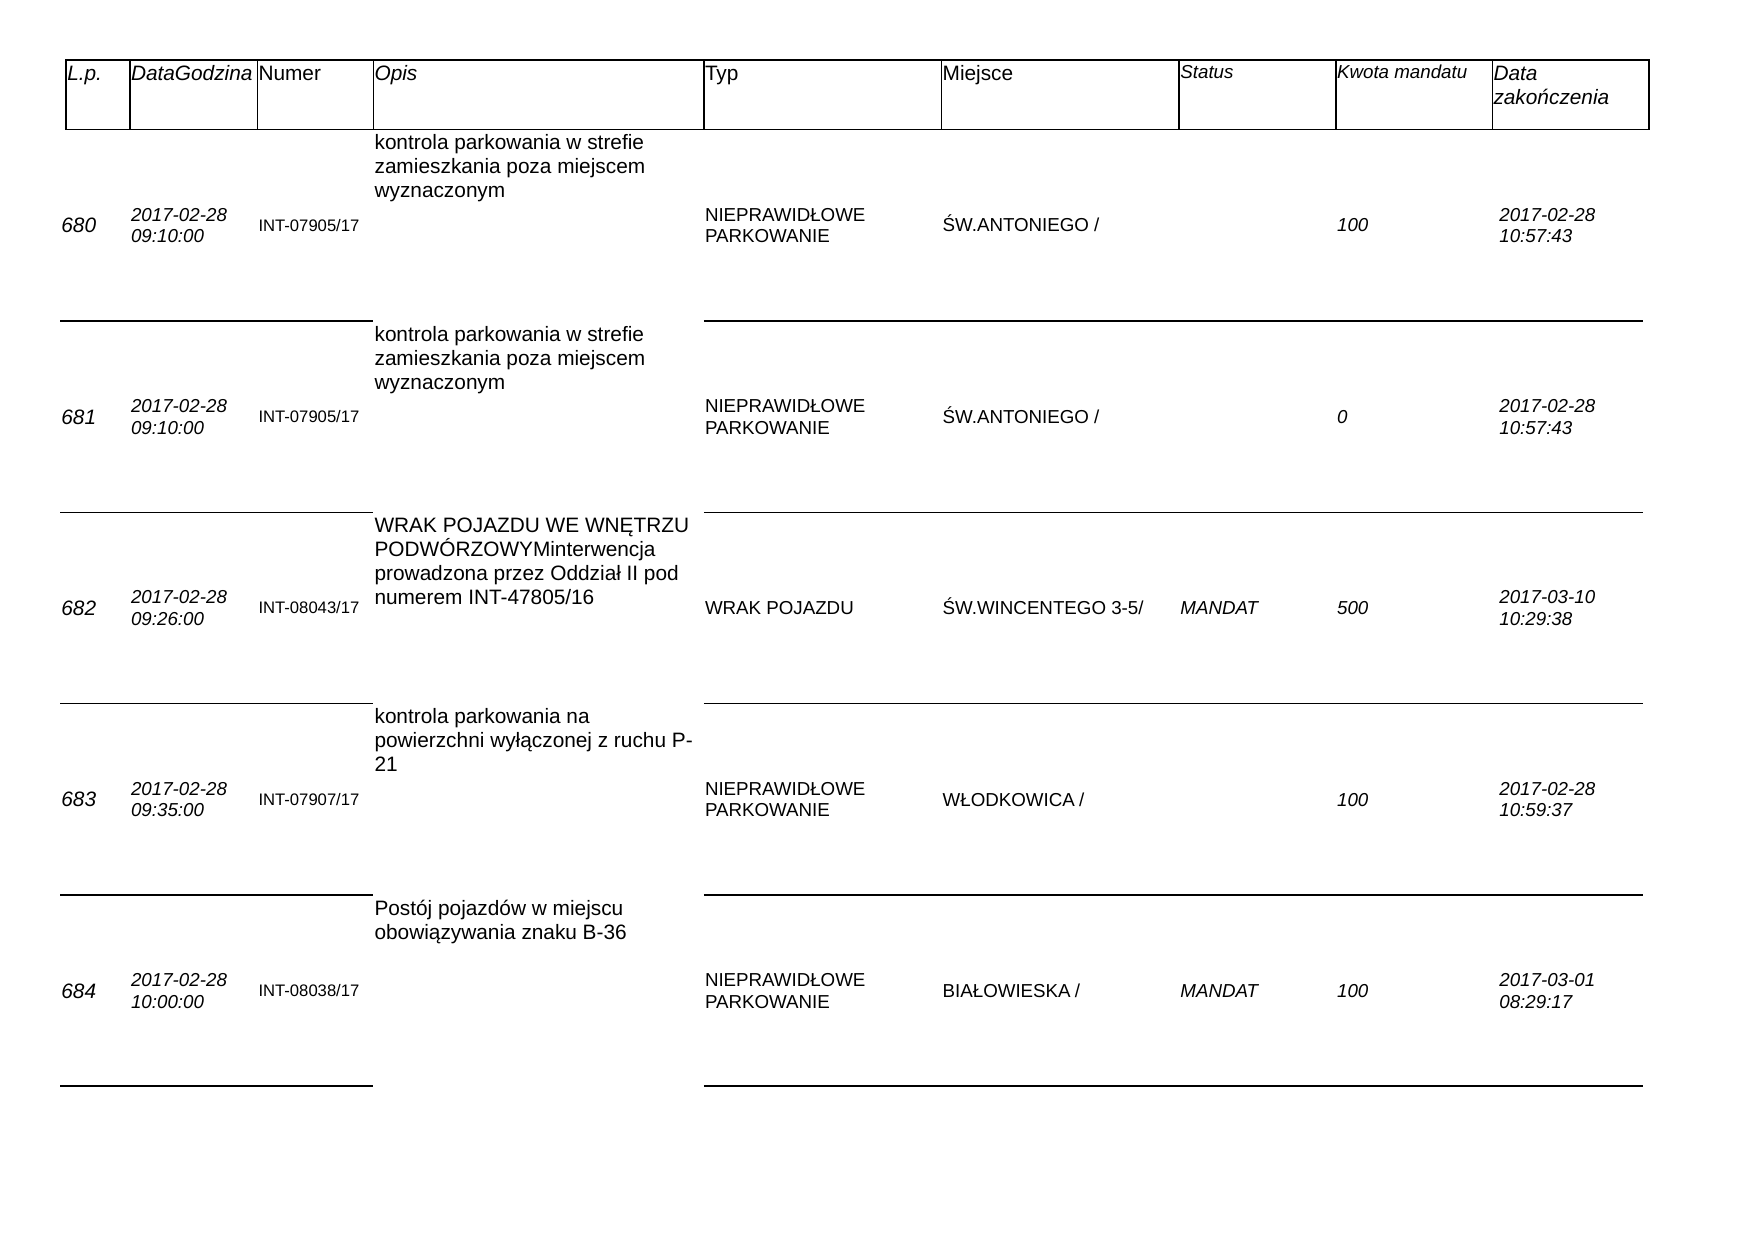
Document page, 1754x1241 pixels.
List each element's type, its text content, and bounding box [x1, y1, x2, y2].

table_cell 2017-02-28 09:10:00 [130, 130, 257, 320]
table_cell [1643, 894, 1649, 1085]
table_cell 681 [60, 322, 130, 511]
table_header Status [1180, 61, 1335, 129]
table_cell INT-07905/17 [257, 130, 373, 320]
table_cell 680 [60, 129, 130, 320]
table_header Typ [705, 61, 941, 129]
table_cell ŚW.ANTONIEGO / [941, 322, 1179, 511]
table_cell 684 [60, 896, 130, 1085]
table_cell [1643, 511, 1649, 703]
table_header Opis [374, 61, 703, 129]
table_cell [1643, 130, 1649, 320]
table_cell MANDAT [1179, 513, 1336, 703]
table_cell 2017-02-28 10:00:00 [130, 896, 257, 1085]
table_cell kontrola parkowania w strefie zamieszkania poza miejscem wyznaczonym [373, 320, 704, 511]
table_cell NIEPRAWIDŁOWE PARKOWANIE [704, 704, 941, 894]
table_cell kontrola parkowania w strefie zamieszkania poza miejscem wyznaczonym [373, 130, 704, 320]
table_cell [1643, 703, 1649, 894]
table_cell 2017-02-28 09:10:00 [130, 322, 257, 511]
table_cell 2017-02-28 10:57:43 [1498, 130, 1643, 320]
table_cell ŚW.ANTONIEGO / [941, 130, 1179, 320]
table_cell 2017-02-28 10:57:43 [1498, 322, 1643, 511]
table_cell WRAK POJAZDU WE WNĘTRZU PODWÓRZOWYMinterwencja prowadzona przez Oddział II pod numerem INT-47805/16 [373, 511, 704, 703]
table_cell INT-07905/17 [257, 322, 373, 511]
table_cell INT-08038/17 [257, 896, 373, 1085]
table_header Data zakończenia [1493, 61, 1648, 129]
table_cell 100 [1336, 704, 1498, 894]
table_cell 2017-02-28 10:59:37 [1498, 704, 1643, 894]
table_cell 100 [1336, 130, 1498, 320]
table_cell NIEPRAWIDŁOWE PARKOWANIE [704, 896, 941, 1085]
table_cell kontrola parkowania na powierzchni wyłączonej z ruchu P-21 [373, 703, 704, 894]
table_cell [1643, 320, 1649, 511]
table_header Miejsce [942, 61, 1178, 129]
table_cell [1179, 322, 1336, 511]
table_cell ŚW.WINCENTEGO 3-5/ [941, 513, 1179, 703]
table_cell 683 [60, 704, 130, 894]
table_header L.p. [67, 61, 129, 129]
table_cell BIAŁOWIESKA / [941, 896, 1179, 1085]
table_cell NIEPRAWIDŁOWE PARKOWANIE [704, 322, 941, 511]
table_cell WRAK POJAZDU [704, 513, 941, 703]
table_cell 2017-02-28 09:35:00 [130, 704, 257, 894]
table_cell NIEPRAWIDŁOWE PARKOWANIE [704, 130, 941, 320]
table_cell Postój pojazdów w miejscu obowiązywania znaku B-36 [373, 894, 704, 1085]
table_cell INT-07907/17 [257, 704, 373, 894]
table_header Kwota mandatu [1337, 61, 1492, 129]
table_cell 682 [60, 513, 130, 703]
table_cell [1179, 704, 1336, 894]
table_cell 100 [1336, 896, 1498, 1085]
table_cell MANDAT [1179, 896, 1336, 1085]
table_cell 500 [1336, 513, 1498, 703]
table_cell [1179, 130, 1336, 320]
table_cell 2017-02-28 09:26:00 [130, 513, 257, 703]
table_cell WŁODKOWICA / [941, 704, 1179, 894]
table_cell INT-08043/17 [257, 513, 373, 703]
table_header [60, 59, 65, 129]
table_header Numer [258, 61, 373, 129]
table_header DataGodzina [131, 61, 257, 129]
table_cell 2017-03-10 10:29:38 [1498, 513, 1643, 703]
table_cell 2017-03-01 08:29:17 [1498, 896, 1643, 1085]
table_cell 0 [1336, 322, 1498, 511]
